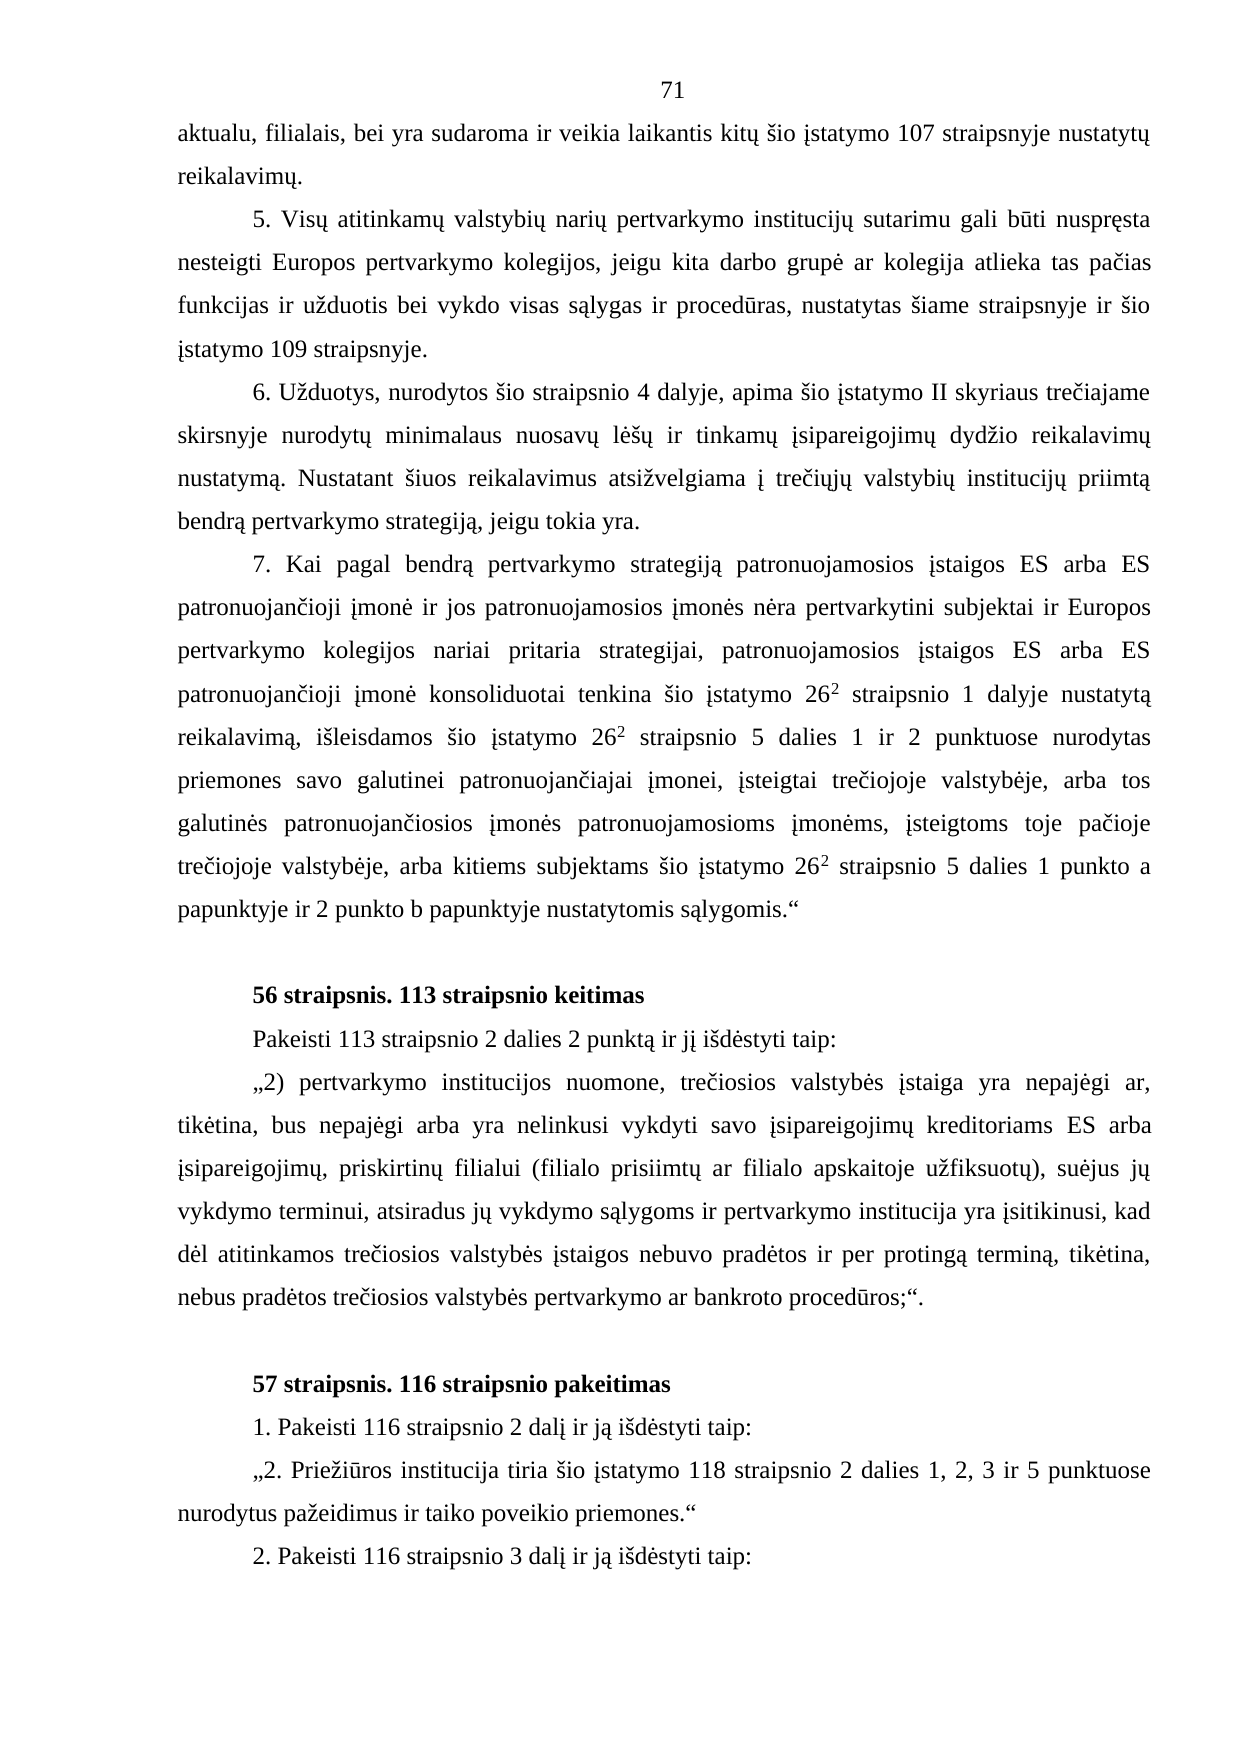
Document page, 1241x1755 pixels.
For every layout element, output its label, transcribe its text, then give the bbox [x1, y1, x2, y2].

text 56 straipsnis. 113 straipsnio keitimas [177, 981, 1152, 1009]
text aktualu, filialais, bei yra sudaroma ir veikia laikantis kitų šio įstatymo 107 straipsnyje nustatytų reikalavimų. [177, 118, 1152, 190]
text 6. Užduotys, nurodytos šio straipsnio 4 dalyje, apima šio įstatymo II skyriaus trečiajame skirsnyje nurodytų minimalaus nuosavų lėšų ir tinkamų įsipareigojimų dydžio reikalavimų nustatymą. Nustatant šiuos reikalavimus atsižvelgiama į trečiųjų valstybių institucijų priimtą bendrą pertvarkymo strategiją, jeigu tokia yra. [177, 377, 1152, 535]
text „2. Priežiūros institucija tiria šio įstatymo 118 straipsnio 2 dalies 1, 2, 3 ir 5 punktuose nurodytus pažeidimus ir taiko poveikio priemones.“ [177, 1455, 1152, 1527]
text 1. Pakeisti 116 straipsnio 2 dalį ir ją išdėstyti taip: [177, 1412, 1152, 1441]
text 5. Visų atitinkamų valstybių narių pertvarkymo institucijų sutarimu gali būti nuspręsta nesteigti Europos pertvarkymo kolegijos, jeigu kita darbo grupė ar kolegija atlieka tas pačias funkcijas ir užduotis bei vykdo visas sąlygas ir procedūras, nustatytas šiame straipsnyje ir šio įstatymo 109 straipsnyje. [177, 204, 1152, 362]
text 7. Kai pagal bendrą pertvarkymo strategiją patronuojamosios įstaigos ES arba ES patronuojančioji įmonė ir jos patronuojamosios įmonės nėra pertvarkytini subjektai ir Europos pertvarkymo kolegijos nariai pritaria strategijai, patronuojamosios įstaigos ES arba ES patronuojančioji įmonė konsoliduotai tenkina šio įstatymo 262 straipsnio 1 dalyje nustatytą reikalavimą, išleisdamos šio įstatymo 262 straipsnio 5 dalies 1 ir 2 punktuose nurodytas priemones savo galutinei patronuojančiajai įmonei, įsteigtai trečiojoje valstybėje, arba tos galutinės patronuojančiosios įmonės patronuojamosioms įmonėms, įsteigtoms toje pačioje trečiojoje valstybėje, arba kitiems subjektams šio įstatymo 262 straipsnio 5 dalies 1 punkto a papunktyje ir 2 punkto b papunktyje nustatytomis sąlygomis.“ [177, 549, 1152, 923]
text 57 straipsnis. 116 straipsnio pakeitimas [177, 1369, 1152, 1397]
text Pakeisti 113 straipsnio 2 dalies 2 punktą ir jį išdėstyti taip: [177, 1024, 1152, 1052]
text „2) pertvarkymo institucijos nuomone, trečiosios valstybės įstaiga yra nepajėgi ar, tikėtina, bus nepajėgi arba yra nelinkusi vykdyti savo įsipareigojimų kreditoriams ES arba įsipareigojimų, priskirtinų filialui (filialo prisiimtų ar filialo apskaitoje užfiksuotų), suėjus jų vykdymo terminui, atsiradus jų vykdymo sąlygoms ir pertvarkymo institucija yra įsitikinusi, kad dėl atitinkamos trečiosios valstybės įstaigos nebuvo pradėtos ir per protingą terminą, tikėtina, nebus pradėtos trečiosios valstybės pertvarkymo ar bankroto procedūros;“. [177, 1067, 1152, 1311]
text 2. Pakeisti 116 straipsnio 3 dalį ir ją išdėstyti taip: [177, 1541, 1152, 1570]
